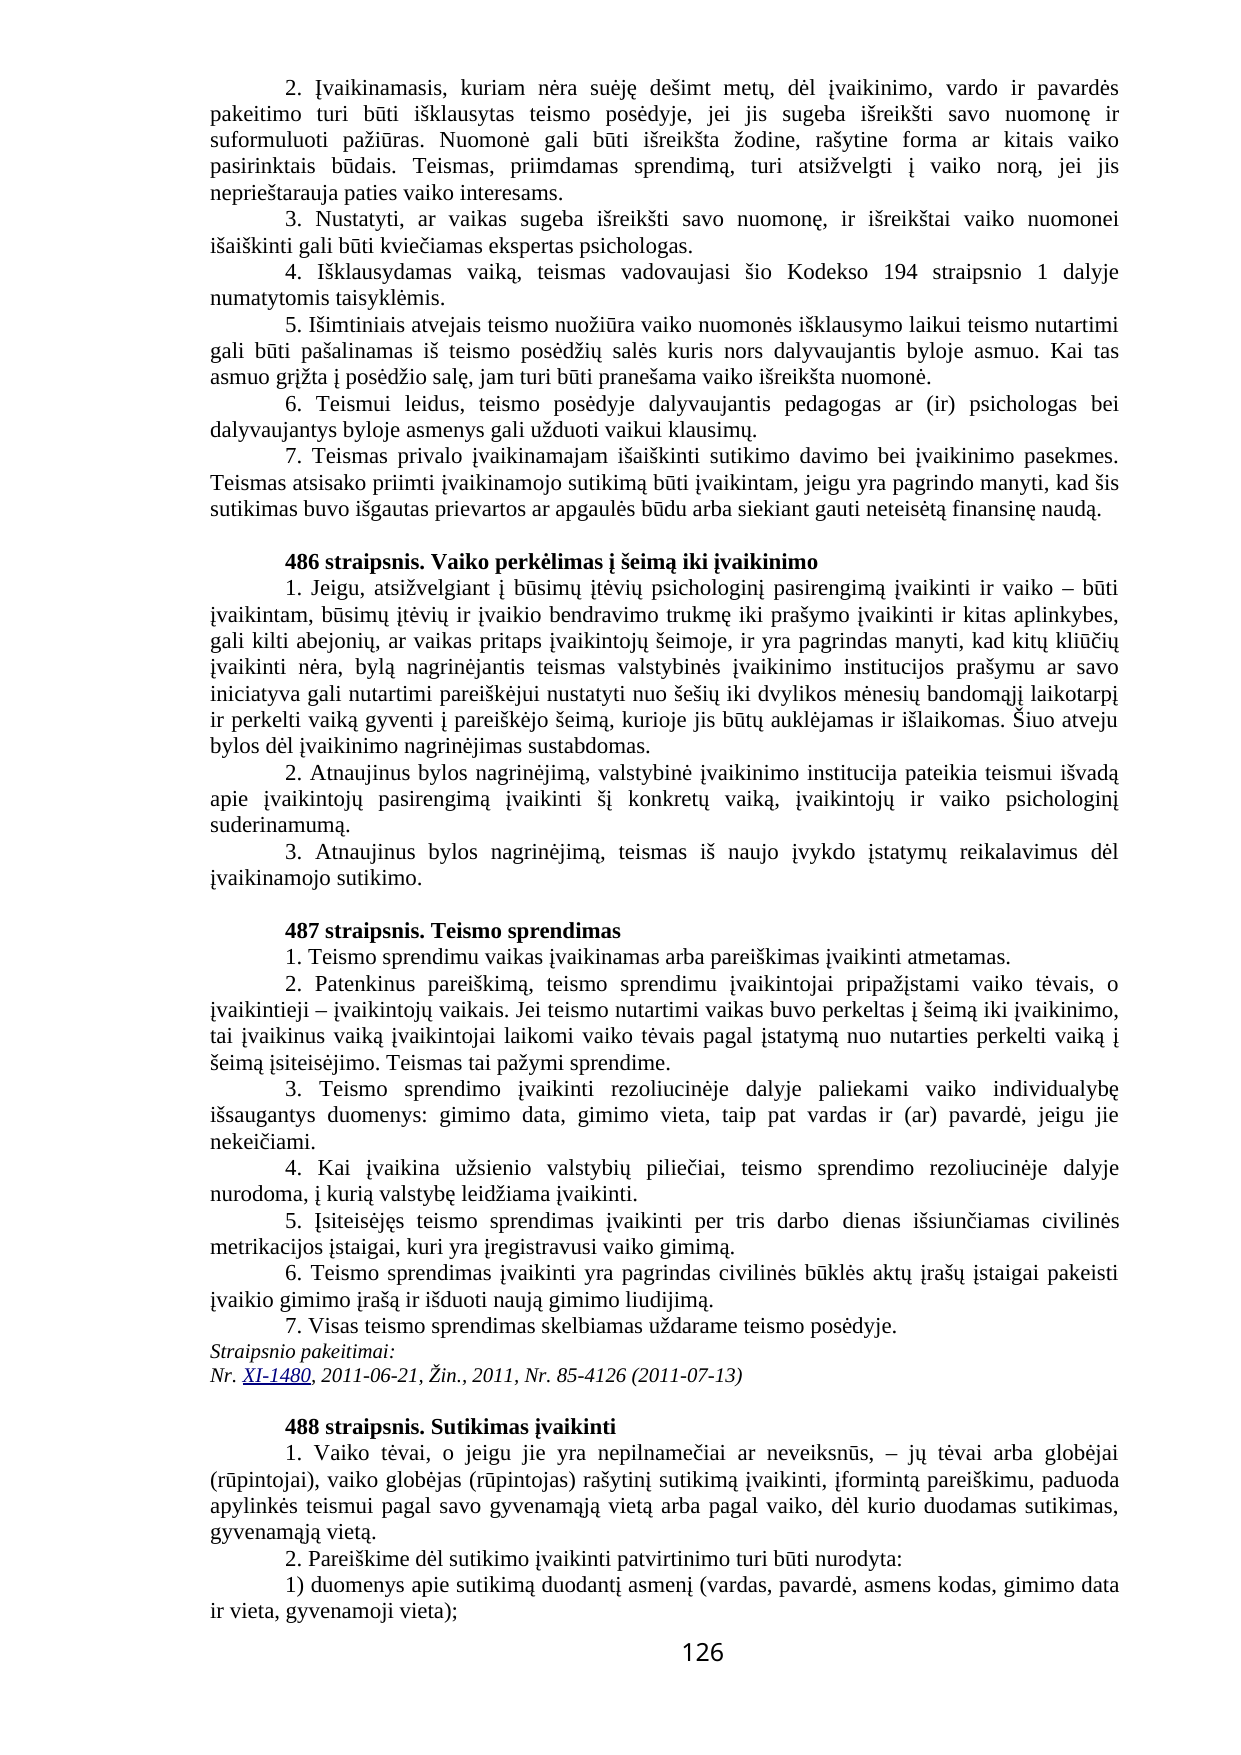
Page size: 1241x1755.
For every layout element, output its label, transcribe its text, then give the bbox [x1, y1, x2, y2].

text 3. Teismo sprendimo įvaikinti rezoliucinėje dalyje paliekami vaiko individualybę išsaugantys duomenys: gimimo data, gimimo vieta, taip pat vardas ir (ar) pavardė, jeigu jie nekeičiami. [210, 1075, 1120, 1154]
text 1. Teismo sprendimu vaikas įvaikinamas arba pareiškimas įvaikinti atmetamas. [210, 943, 1120, 969]
text 5. Išimtiniais atvejais teismo nuožiūra vaiko nuomonės išklausymo laikui teismo nutartimi gali būti pašalinamas iš teismo posėdžių salės kuris nors dalyvaujantis byloje asmuo. Kai tas asmuo grįžta į posėdžio salę, jam turi būti pranešama vaiko išreikšta nuomonė. [210, 311, 1120, 390]
text 1) duomenys apie sutikimą duodantį asmenį (vardas, pavardė, asmens kodas, gimimo data ir vieta, gyvenamoji vieta); [210, 1571, 1120, 1624]
text 488 straipsnis. Sutikimas įvaikinti [210, 1413, 1120, 1439]
text 1. Jeigu, atsižvelgiant į būsimų įtėvių psichologinį pasirengimą įvaikinti ir vaiko – būti įvaikintam, būsimų įtėvių ir įvaikio bendravimo trukmę iki prašymo įvaikinti ir kitas aplinkybes, gali kilti abejonių, ar vaikas pritaps įvaikintojų šeimoje, ir yra pagrindas manyti, kad kitų kliūčių įvaikinti nėra, bylą nagrinėjantis teismas valstybinės įvaikinimo institucijos prašymu ar savo iniciatyva gali nutartimi pareiškėjui nustatyti nuo šešių iki dvylikos mėnesių bandomąjį laikotarpį ir perkelti vaiką gyventi į pareiškėjo šeimą, kurioje jis būtų auklėjamas ir išlaikomas. Šiuo atveju bylos dėl įvaikinimo nagrinėjimas sustabdomas. [210, 574, 1120, 759]
text 486 straipsnis. Vaiko perkėlimas į šeimą iki įvaikinimo [210, 548, 1120, 574]
text Straipsnio pakeitimai: [210, 1338, 1120, 1363]
text 3. Nustatyti, ar vaikas sugeba išreikšti savo nuomonę, ir išreikštai vaiko nuomonei išaiškinti gali būti kviečiamas ekspertas psichologas. [210, 205, 1120, 258]
text 5. Įsiteisėjęs teismo sprendimas įvaikinti per tris darbo dienas išsiunčiamas civilinės metrikacijos įstaigai, kuri yra įregistravusi vaiko gimimą. [210, 1207, 1120, 1259]
text 4. Kai įvaikina užsienio valstybių piliečiai, teismo sprendimo rezoliucinėje dalyje nurodoma, į kurią valstybę leidžiama įvaikinti. [210, 1154, 1120, 1207]
text 2. Atnaujinus bylos nagrinėjimą, valstybinė įvaikinimo institucija pateikia teismui išvadą apie įvaikintojų pasirengimą įvaikinti šį konkretų vaiką, įvaikintojų ir vaiko psichologinį suderinamumą. [210, 759, 1120, 838]
text 4. Išklausydamas vaiką, teismas vadovaujasi šio Kodekso 194 straipsnio 1 dalyje numatytomis taisyklėmis. [210, 258, 1120, 311]
text Nr. XI-1480, 2011-06-21, Žin., 2011, Nr. 85-4126 (2011-07-13) [210, 1363, 1120, 1387]
text 487 straipsnis. Teismo sprendimas [210, 917, 1120, 943]
text 2. Pareiškime dėl sutikimo įvaikinti patvirtinimo turi būti nurodyta: [210, 1545, 1120, 1571]
text 7. Visas teismo sprendimas skelbiamas uždarame teismo posėdyje. [210, 1312, 1120, 1338]
text 2. Patenkinus pareiškimą, teismo sprendimu įvaikintojai pripažįstami vaiko tėvais, o įvaikintieji – įvaikintojų vaikais. Jei teismo nutartimi vaikas buvo perkeltas į šeimą iki įvaikinimo, tai įvaikinus vaiką įvaikintojai laikomi vaiko tėvais pagal įstatymą nuo nutarties perkelti vaiką į šeimą įsiteisėjimo. Teismas tai pažymi sprendime. [210, 969, 1120, 1075]
text 3. Atnaujinus bylos nagrinėjimą, teismas iš naujo įvykdo įstatymų reikalavimus dėl įvaikinamojo sutikimo. [210, 838, 1120, 891]
text 1. Vaiko tėvai, o jeigu jie yra nepilnamečiai ar neveiksnūs, – jų tėvai arba globėjai (rūpintojai), vaiko globėjas (rūpintojas) rašytinį sutikimą įvaikinti, įformintą pareiškimu, paduoda apylinkės teismui pagal savo gyvenamąją vietą arba pagal vaiko, dėl kurio duodamas sutikimas, gyvenamąją vietą. [210, 1439, 1120, 1545]
text 7. Teismas privalo įvaikinamajam išaiškinti sutikimo davimo bei įvaikinimo pasekmes. Teismas atsisako priimti įvaikinamojo sutikimą būti įvaikintam, jeigu yra pagrindo manyti, kad šis sutikimas buvo išgautas prievartos ar apgaulės būdu arba siekiant gauti neteisėtą finansinę naudą. [210, 442, 1120, 522]
text 6. Teismui leidus, teismo posėdyje dalyvaujantis pedagogas ar (ir) psichologas bei dalyvaujantys byloje asmenys gali užduoti vaikui klausimų. [210, 390, 1120, 442]
text 6. Teismo sprendimas įvaikinti yra pagrindas civilinės būklės aktų įrašų įstaigai pakeisti įvaikio gimimo įrašą ir išduoti naują gimimo liudijimą. [210, 1259, 1120, 1312]
text 2. Įvaikinamasis, kuriam nėra suėję dešimt metų, dėl įvaikinimo, vardo ir pavardės pakeitimo turi būti išklausytas teismo posėdyje, jei jis sugeba išreikšti savo nuomonę ir suformuluoti pažiūras. Nuomonė gali būti išreikšta žodine, rašytine forma ar kitais vaiko pasirinktais būdais. Teismas, priimdamas sprendimą, turi atsižvelgti į vaiko norą, jei jis neprieštarauja paties vaiko interesams. [210, 73, 1120, 205]
